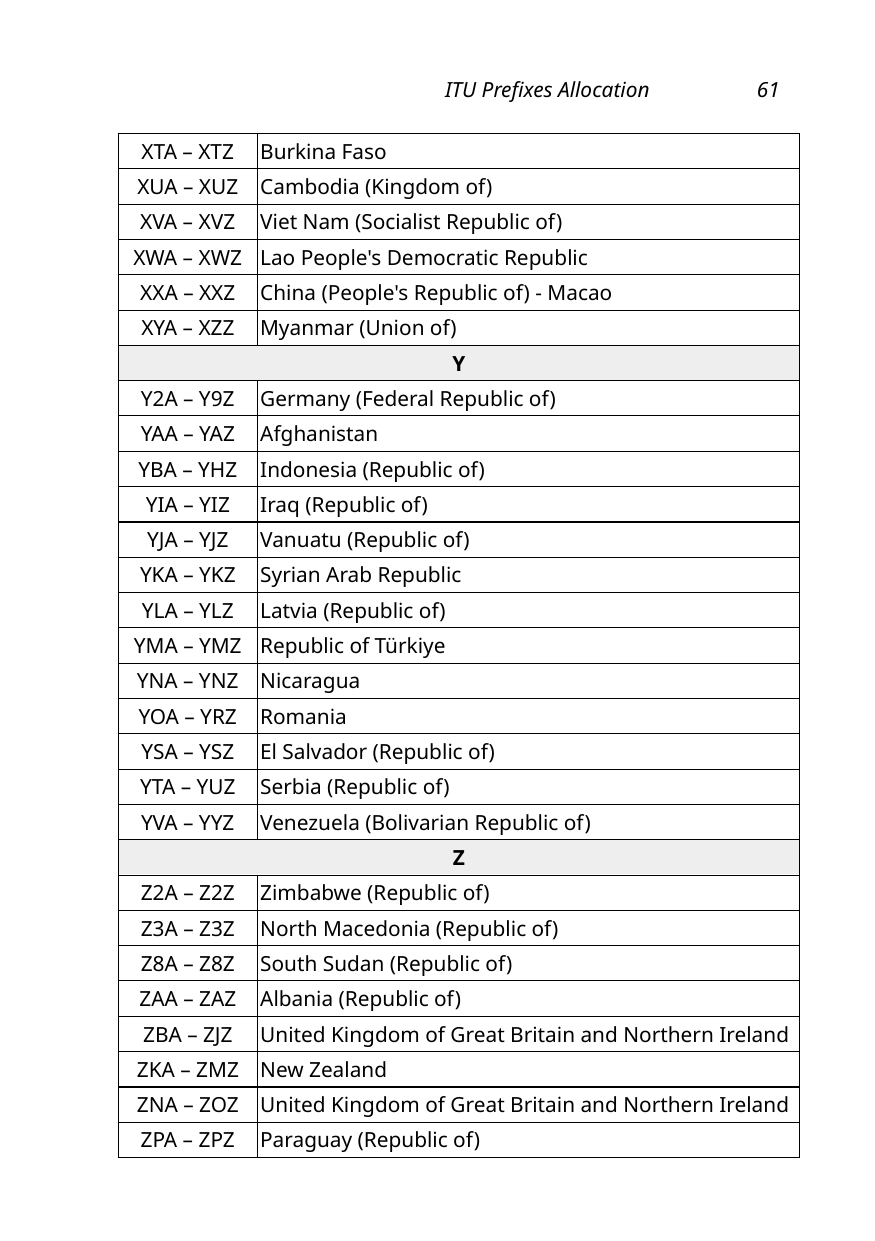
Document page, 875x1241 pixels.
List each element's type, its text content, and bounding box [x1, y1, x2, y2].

table_cell Indonesia (Republic of) [258, 452, 799, 486]
table_cell Serbia (Republic of) [258, 770, 799, 804]
table_cell YJA – YJZ [119, 523, 257, 557]
table_cell YIA – YIZ [119, 487, 257, 521]
table_cell XXA – XXZ [119, 275, 257, 309]
table_cell XYA – XZZ [119, 311, 257, 345]
table_cell Syrian Arab Republic [258, 558, 799, 592]
table_cell YVA – YYZ [119, 805, 257, 839]
table_cell XUA – XUZ [119, 169, 257, 203]
table_cell YBA – YHZ [119, 452, 257, 486]
table_cell Lao People's Democratic Republic [258, 240, 799, 274]
table_cell ZBA – ZJZ [119, 1017, 257, 1051]
table_cell Afghanistan [258, 416, 799, 451]
table_cell New Zealand [258, 1052, 799, 1086]
table_cell Z8A – Z8Z [119, 946, 257, 980]
table_cell South Sudan (Republic of) [258, 946, 799, 980]
table_cell Viet Nam (Socialist Republic of) [258, 205, 799, 239]
table_cell United Kingdom of Great Britain and Northern Ireland [258, 1017, 799, 1051]
table_cell Y2A – Y9Z [119, 381, 257, 415]
table_cell YLA – YLZ [119, 593, 257, 627]
table_cell YMA – YMZ [119, 628, 257, 663]
table_cell North Macedonia (Republic of) [258, 911, 799, 945]
table_cell Romania [258, 699, 799, 733]
table_cell ZAA – ZAZ [119, 981, 257, 1016]
table_cell Y [119, 346, 799, 380]
table_cell Myanmar (Union of) [258, 311, 799, 345]
table_cell YKA – YKZ [119, 558, 257, 592]
table_cell United Kingdom of Great Britain and Northern Ireland [258, 1088, 799, 1122]
table_cell Venezuela (Bolivarian Republic of) [258, 805, 799, 839]
table_cell Zimbabwe (Republic of) [258, 876, 799, 910]
table_cell Z [119, 840, 799, 874]
table_cell YSA – YSZ [119, 734, 257, 768]
table_cell Republic of Türkiye [258, 628, 799, 663]
table_cell Iraq (Republic of) [258, 487, 799, 521]
table_cell YAA – YAZ [119, 416, 257, 451]
table_cell Cambodia (Kingdom of) [258, 169, 799, 203]
table_cell YOA – YRZ [119, 699, 257, 733]
table_cell ZNA – ZOZ [119, 1088, 257, 1122]
table_cell ZKA – ZMZ [119, 1052, 257, 1086]
table_cell Germany (Federal Republic of) [258, 381, 799, 415]
table_cell XVA – XVZ [119, 205, 257, 239]
table_cell YTA – YUZ [119, 770, 257, 804]
table_cell XTA – XTZ [119, 134, 257, 168]
table_cell Z2A – Z2Z [119, 876, 257, 910]
table_cell Z3A – Z3Z [119, 911, 257, 945]
table_cell Latvia (Republic of) [258, 593, 799, 627]
table_cell China (People's Republic of) - Macao [258, 275, 799, 309]
table_cell Albania (Republic of) [258, 981, 799, 1016]
table_cell Burkina Faso [258, 134, 799, 168]
table_cell El Salvador (Republic of) [258, 734, 799, 768]
table_cell XWA – XWZ [119, 240, 257, 274]
table_cell Paraguay (Republic of) [258, 1123, 799, 1157]
table_cell Nicaragua [258, 664, 799, 698]
table_cell YNA – YNZ [119, 664, 257, 698]
table_cell Vanuatu (Republic of) [258, 523, 799, 557]
table_cell ZPA – ZPZ [119, 1123, 257, 1157]
